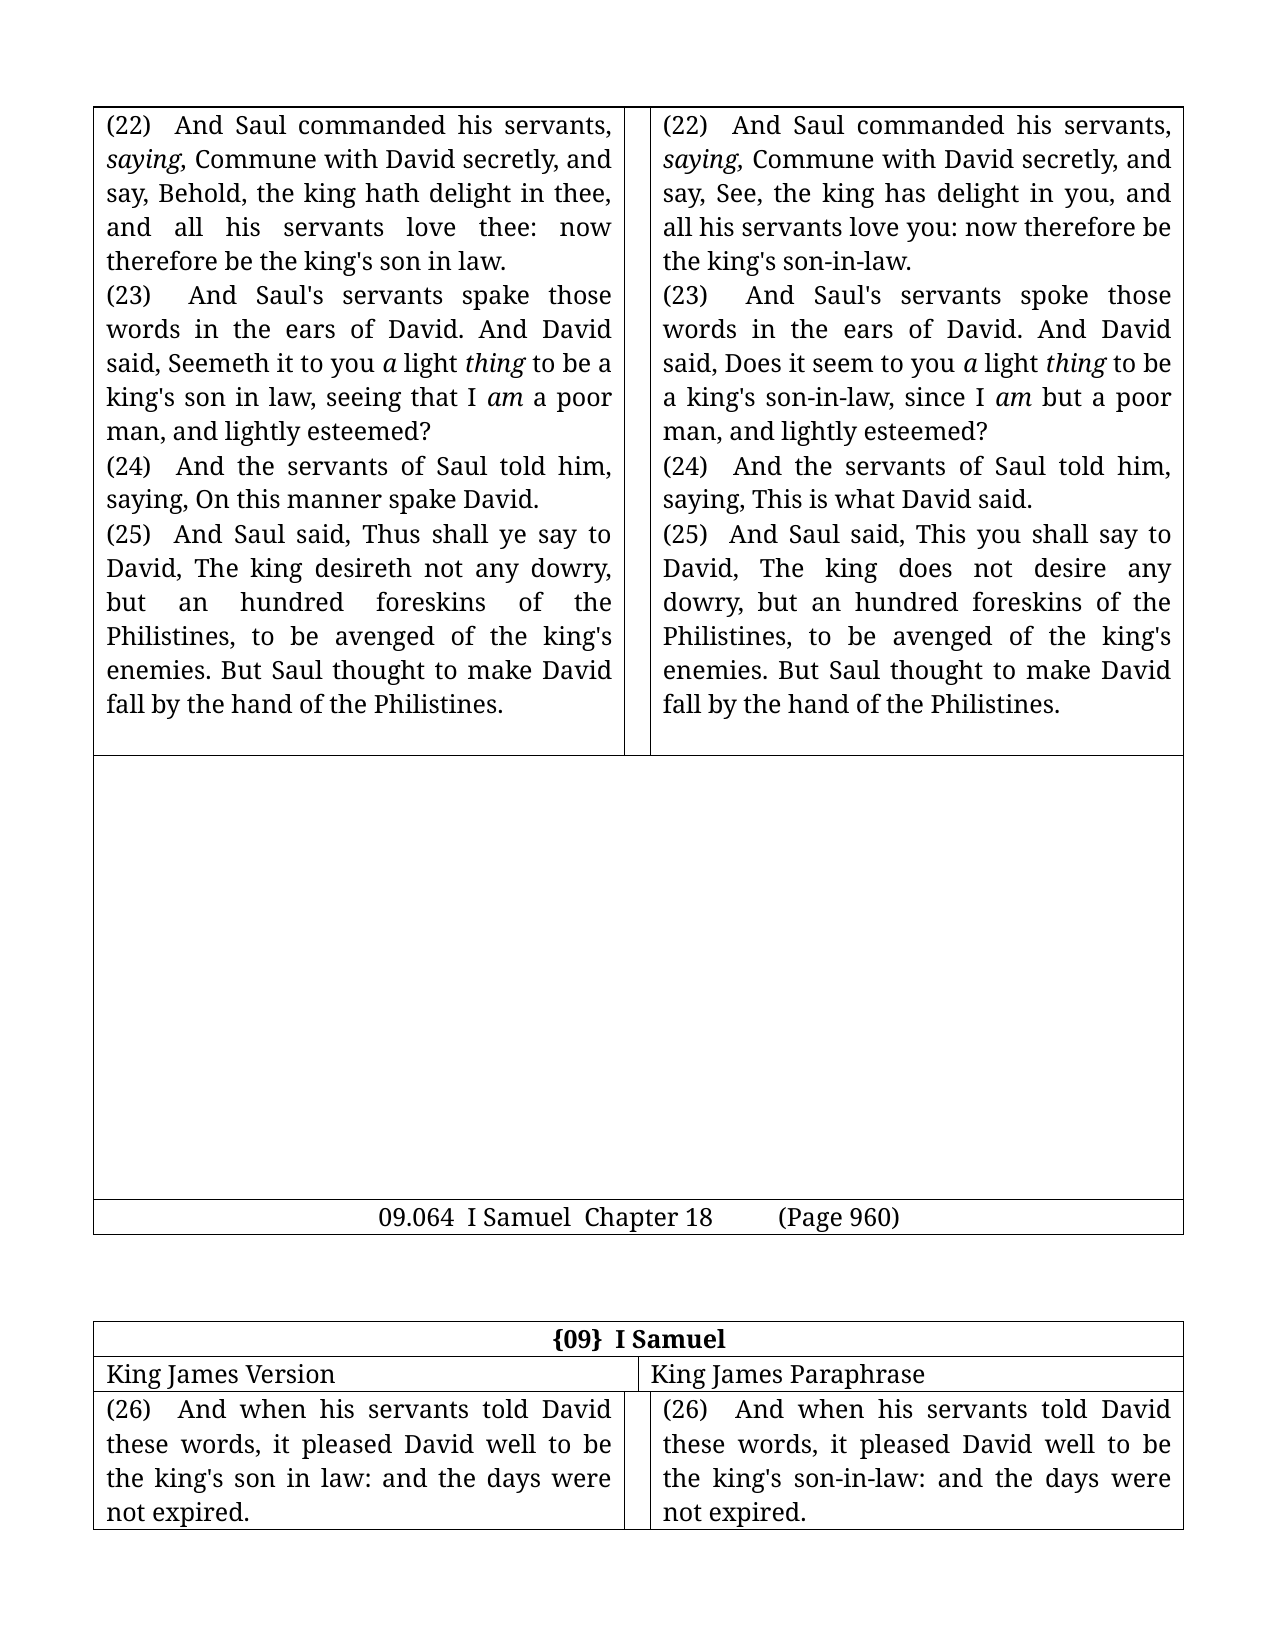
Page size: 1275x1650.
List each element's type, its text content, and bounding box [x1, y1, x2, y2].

table_cell (22) And Saul commanded his servants, saying, Commune with David secretly, and say, Behold, the king hath delight in thee, and all his servants love thee: now therefore be the king's son in law. (23) And Saul's servants spake those words in the ears of David. And David said, Seemeth it to you a light thing to be a king's son in law, seeing that I am a poor man, and lightly esteemed? (24) And the servants of Saul told him, saying, On this manner spake David. (25) And Saul said, Thus shall ye say to David, The king desireth not any dowry, but an hundred foreskins of the Philistines, to be avenged of the king's enemies. But Saul thought to make David fall by the hand of the Philistines. [94, 108, 624, 755]
table_cell (26) And when his servants told David these words, it pleased David well to be the king's son in law: and the days were not expired. [94, 1392, 624, 1528]
table_cell [625, 108, 650, 755]
table_cell (22) And Saul commanded his servants, saying, Commune with David secretly, and say, See, the king has delight in you, and all his servants love you: now therefore be the king's son-in-law. (23) And Saul's servants spoke those words in the ears of David. And David said, Does it seem to you a light thing to be a king's son-in-law, since I am but a poor man, and lightly esteemed? (24) And the servants of Saul told him, saying, This is what David said. (25) And Saul said, This you shall say to David, The king does not desire any dowry, but an hundred foreskins of the Philistines, to be avenged of the king's enemies. But Saul thought to make David fall by the hand of the Philistines. [651, 108, 1183, 755]
table_cell King James Version [94, 1357, 638, 1391]
table_cell 09.064 I Samuel Chapter 18 (Page 960) [94, 1200, 1183, 1234]
table_cell (26) And when his servants told David these words, it pleased David well to be the king's son-in-law: and the days were not expired. [651, 1392, 1183, 1528]
table_cell King James Paraphrase [639, 1357, 1183, 1391]
table_header {09} I Samuel [94, 1322, 1183, 1356]
table_cell [625, 1392, 650, 1528]
table_cell [94, 756, 1183, 1198]
